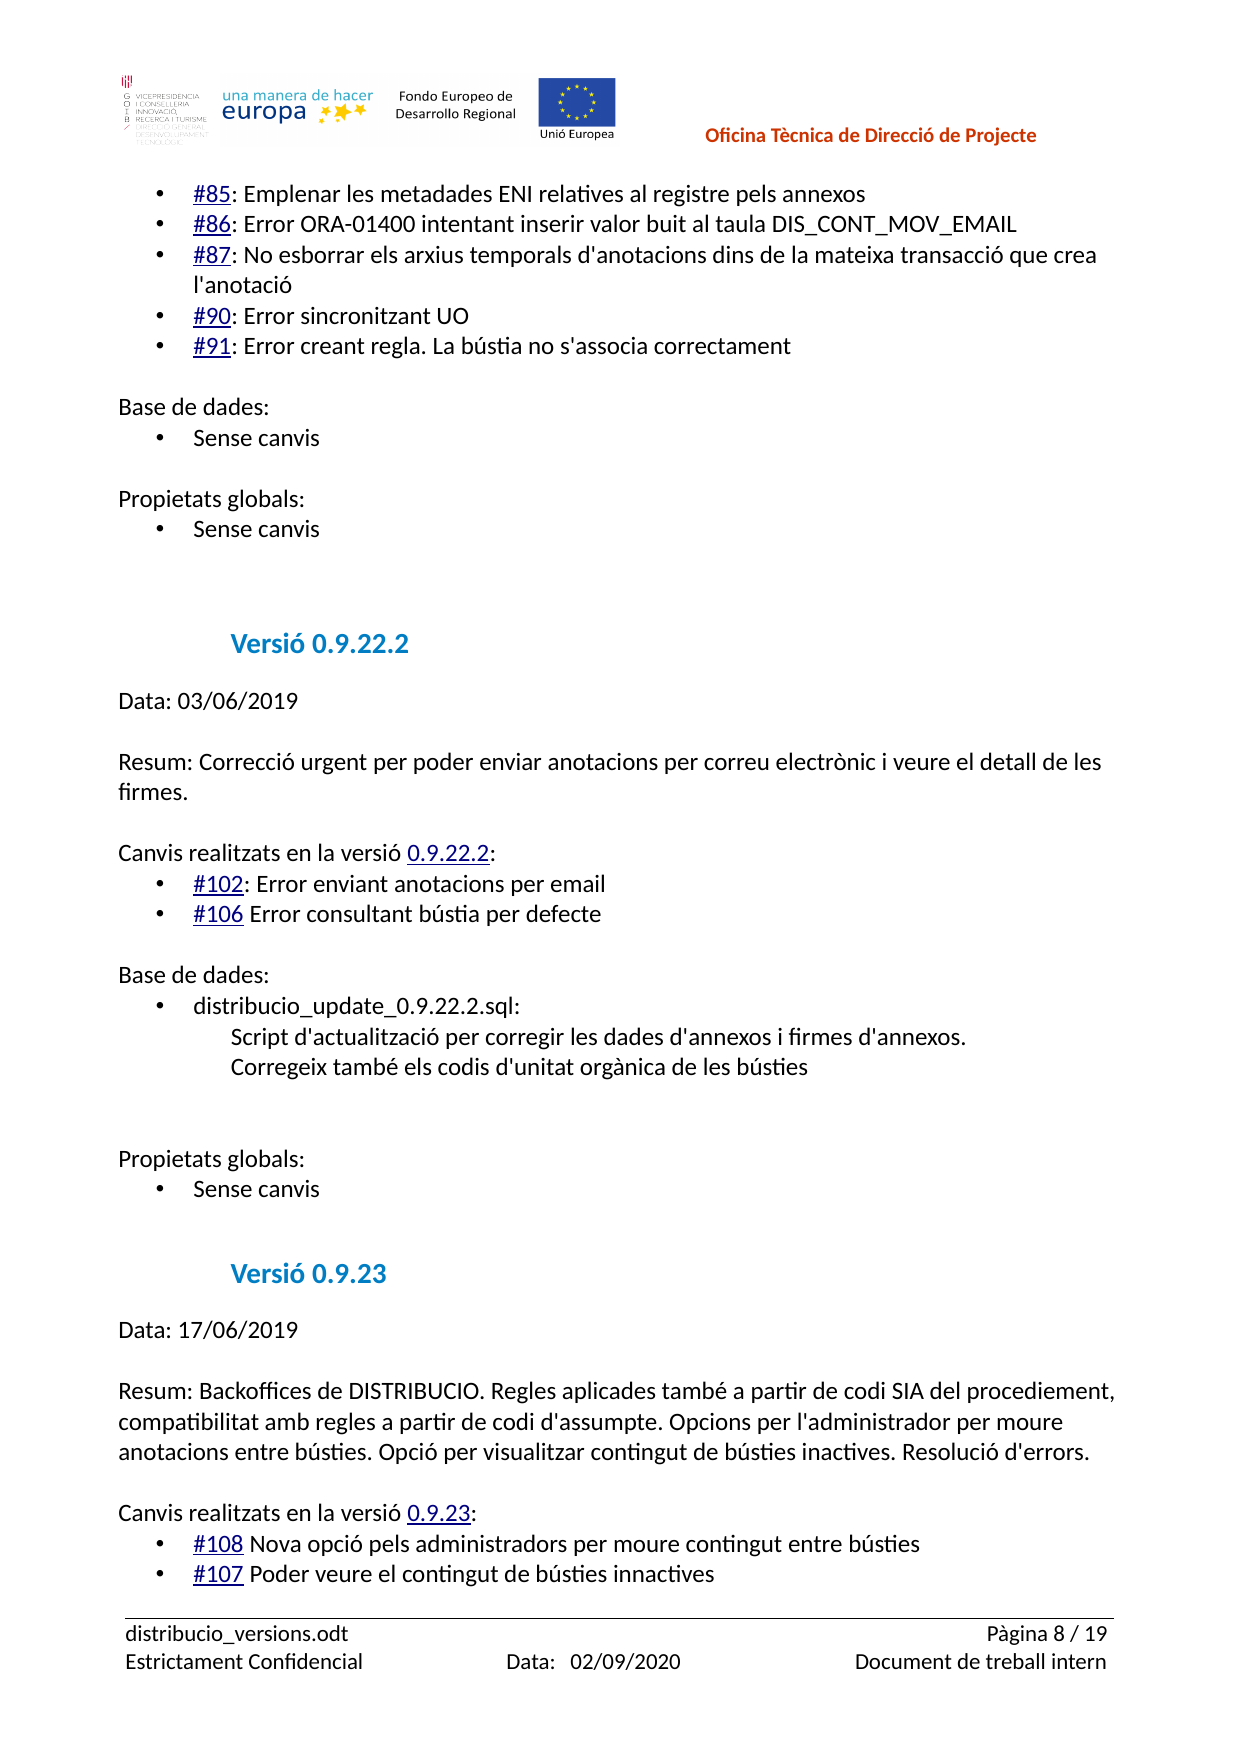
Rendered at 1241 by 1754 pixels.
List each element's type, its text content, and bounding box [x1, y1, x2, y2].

picture [118, 73, 213, 147]
text Data: 17/06/2019 [118, 1314, 1122, 1345]
list #108 Nova opció pels administradors per moure contingut entre bústies [156, 1528, 1122, 1558]
text Canvis realitzats en la versió 0.9.22.2: [118, 837, 1122, 868]
list #87: No esborrar els arxius temporals d'anotacions dins de la mateixa transacció que crea l'anotació [156, 239, 1122, 300]
list #85: Emplenar les metadades ENI relatives al registre pels annexos [156, 178, 1122, 208]
text Canvis realitzats en la versió 0.9.23: [118, 1497, 1122, 1528]
list #91: Error creant regla. La bústia no s'associa correctament [156, 330, 1122, 361]
text Base de dades: [118, 959, 1122, 990]
list #90: Error sincronitzant UO [156, 300, 1122, 330]
text Propietats globals: [118, 1143, 1122, 1173]
text Base de dades: [118, 391, 1122, 422]
text Resum: Correcció urgent per poder enviar anotacions per correu electrònic i veure el detall de les firmes. [118, 746, 1122, 807]
list #106 Error consultant bústia per defecte [156, 898, 1122, 929]
subtitle Versió 0.9.23 [153, 1255, 1122, 1291]
list #107 Poder veure el contingut de bústies innactives [156, 1558, 1122, 1589]
list Sense canvis [156, 1173, 1122, 1204]
list distribucio_update_0.9.22.2.sql: [156, 990, 1122, 1021]
subtitle Versió 0.9.22.2 [153, 626, 1122, 661]
list Sense canvis [156, 513, 1122, 544]
text Data: 03/06/2019 [118, 685, 1122, 715]
list Sense canvis [156, 422, 1122, 452]
list #86: Error ORA-01400 intentant inserir valor buit al taula DIS_CONT_MOV_EMAIL [156, 208, 1122, 239]
picture [219, 73, 621, 147]
text Propietats globals: [118, 483, 1122, 513]
list Corregeix també els codis d'unitat orgànica de les bústies [193, 1051, 1122, 1082]
text Resum: Backoffices de DISTRIBUCIO. Regles aplicades també a partir de codi SIA del procediement, compatibilitat amb regles a partir de codi d'assumpte. Opcions per l'administrador per moure anotacions entre bústies. Opció per visualitzar contingut de bústies inactives. Resolució d'errors. [118, 1375, 1122, 1467]
list Script d'actualització per corregir les dades d'annexos i firmes d'annexos. [193, 1021, 1122, 1051]
list #102: Error enviant anotacions per email [156, 868, 1122, 898]
